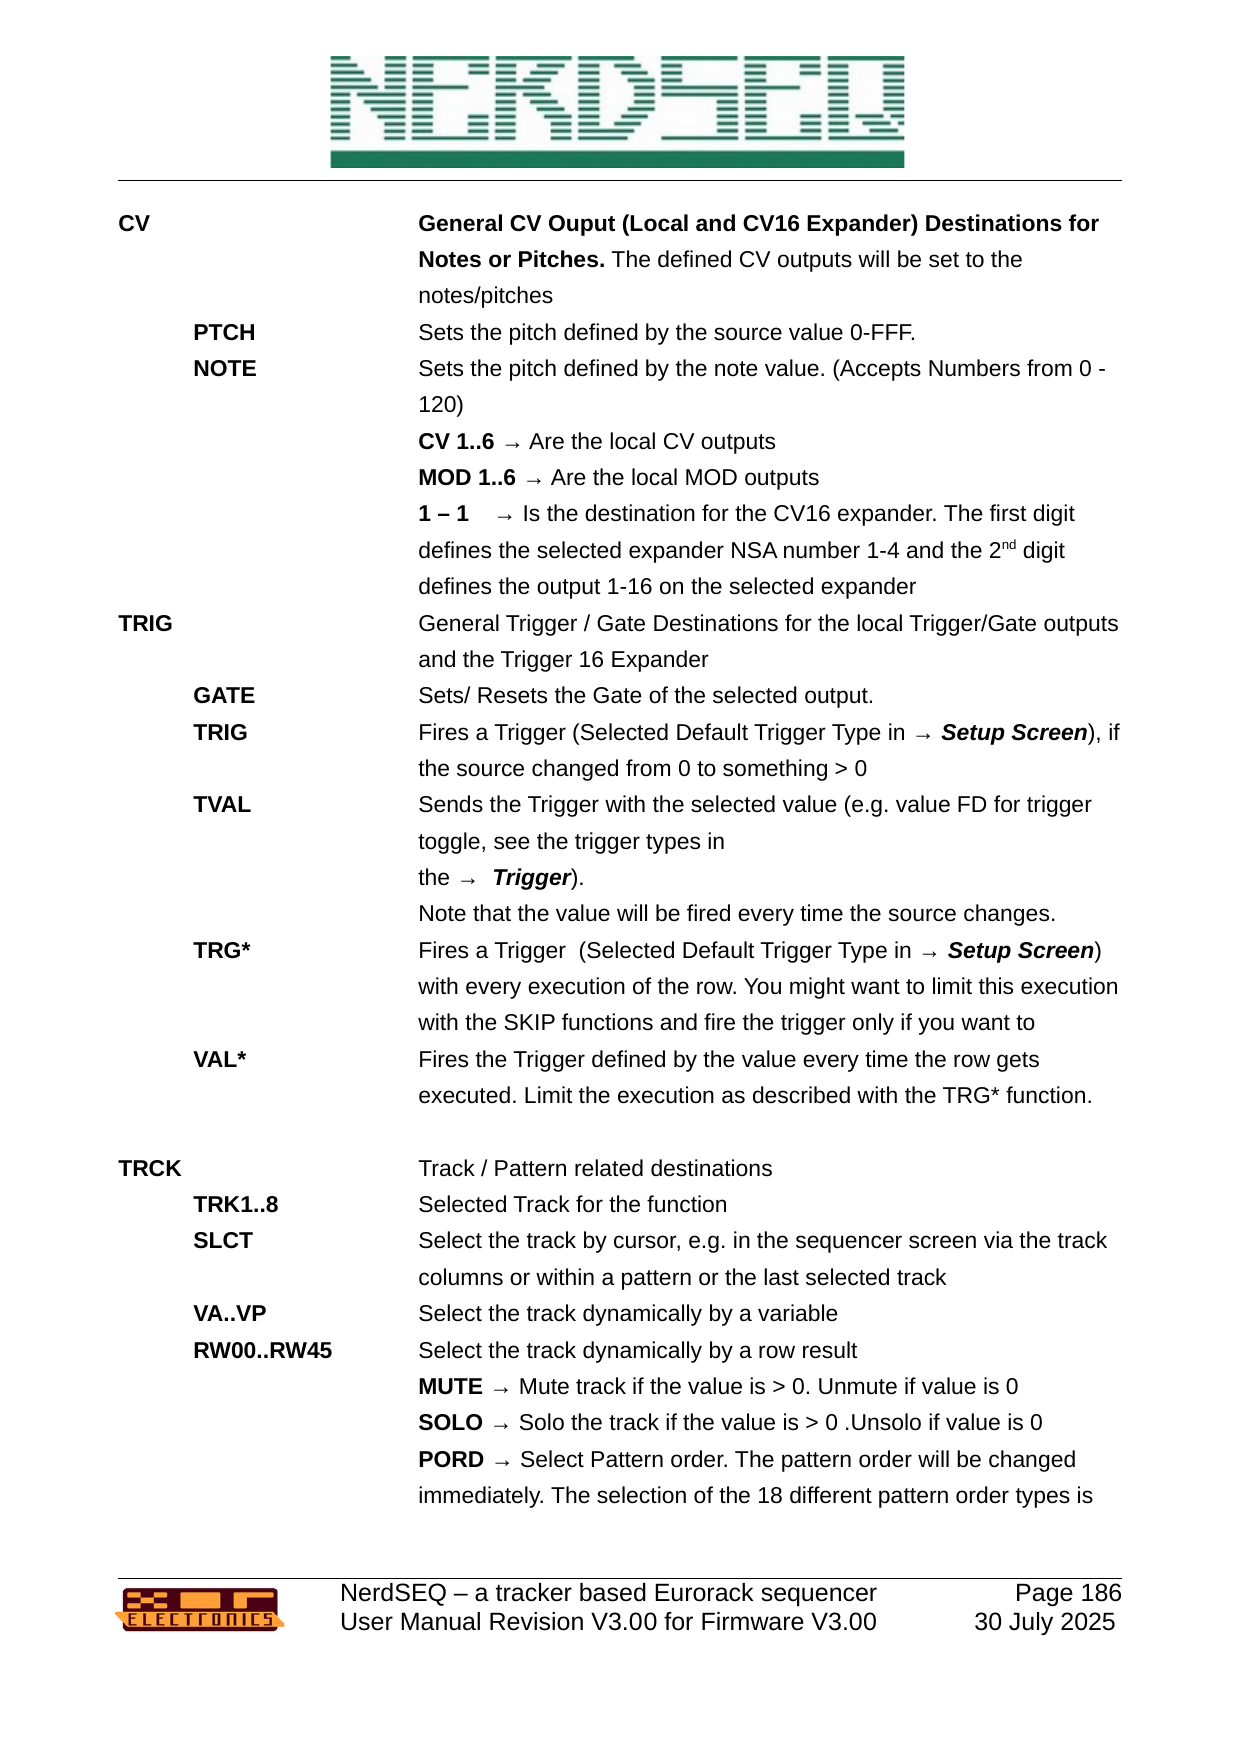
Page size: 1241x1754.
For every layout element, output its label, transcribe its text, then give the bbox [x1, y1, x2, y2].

text VAL* Fires the Trigger defined by the value every time the row gets executed. Limit the execution as described with the TRG* function. [118, 1046, 1122, 1108]
text PORD → Select Pattern order. The pattern order will be changed immediately. The selection of the 18 different pattern order types is [118, 1446, 1122, 1508]
text RW00..RW45 Select the track dynamically by a row result [118, 1337, 1122, 1363]
text NOTE Sets the pitch defined by the note value. (Accepts Numbers from 0 - 120) [118, 355, 1122, 418]
text 1 – 1 → Is the destination for the CV16 expander. The first digit defines the selected expander NSA number 1-4 and the 2nd digit defines the output 1-16 on the selected expander [118, 500, 1122, 599]
text PTCH Sets the pitch defined by the source value 0-FFF. [118, 319, 1122, 345]
text MUTE → Mute track if the value is > 0. Unmute if value is 0 [118, 1373, 1122, 1399]
text TRIG Fires a Trigger (Selected Default Trigger Type in → Setup Screen), if the source changed from 0 to something > 0 [118, 718, 1122, 781]
text GATE Sets/ Resets the Gate of the selected output. [118, 682, 1122, 708]
text TRK1..8 Selected Track for the function [118, 1191, 1122, 1217]
text MOD 1..6 → Are the local MOD outputs [118, 464, 1122, 490]
text Note that the value will be fired every time the source changes. [118, 900, 1122, 927]
text the → Trigger). [118, 864, 1122, 890]
text TVAL Sends the Trigger with the selected value (e.g. value FD for trigger toggle, see the trigger types in [118, 791, 1122, 854]
text TRCK Track / Pattern related destinations [118, 1155, 1122, 1181]
text CV General CV Ouput (Local and CV16 Expander) Destinations for Notes or Pitches. The defined CV outputs will be set to the notes/pitches [118, 209, 1122, 309]
text TRIG General Trigger / Gate Destinations for the local Trigger/Gate outputs and the Trigger 16 Expander [118, 609, 1122, 672]
text VA..VP Select the track dynamically by a variable [118, 1300, 1122, 1327]
text TRG* Fires a Trigger (Selected Default Trigger Type in → Setup Screen) with every execution of the row. You might want to limit this execution with the SKIP functions and fire the trigger only if you want to [118, 937, 1122, 1036]
text CV 1..6 → Are the local CV outputs [118, 428, 1122, 454]
picture [115, 1584, 285, 1634]
text SLCT Select the track by cursor, e.g. in the sequencer screen via the track columns or within a pattern or the last selected track [118, 1227, 1122, 1290]
text SOLO → Solo the track if the value is > 0 .Unsolo if value is 0 [118, 1409, 1122, 1436]
picture [330, 56, 905, 168]
